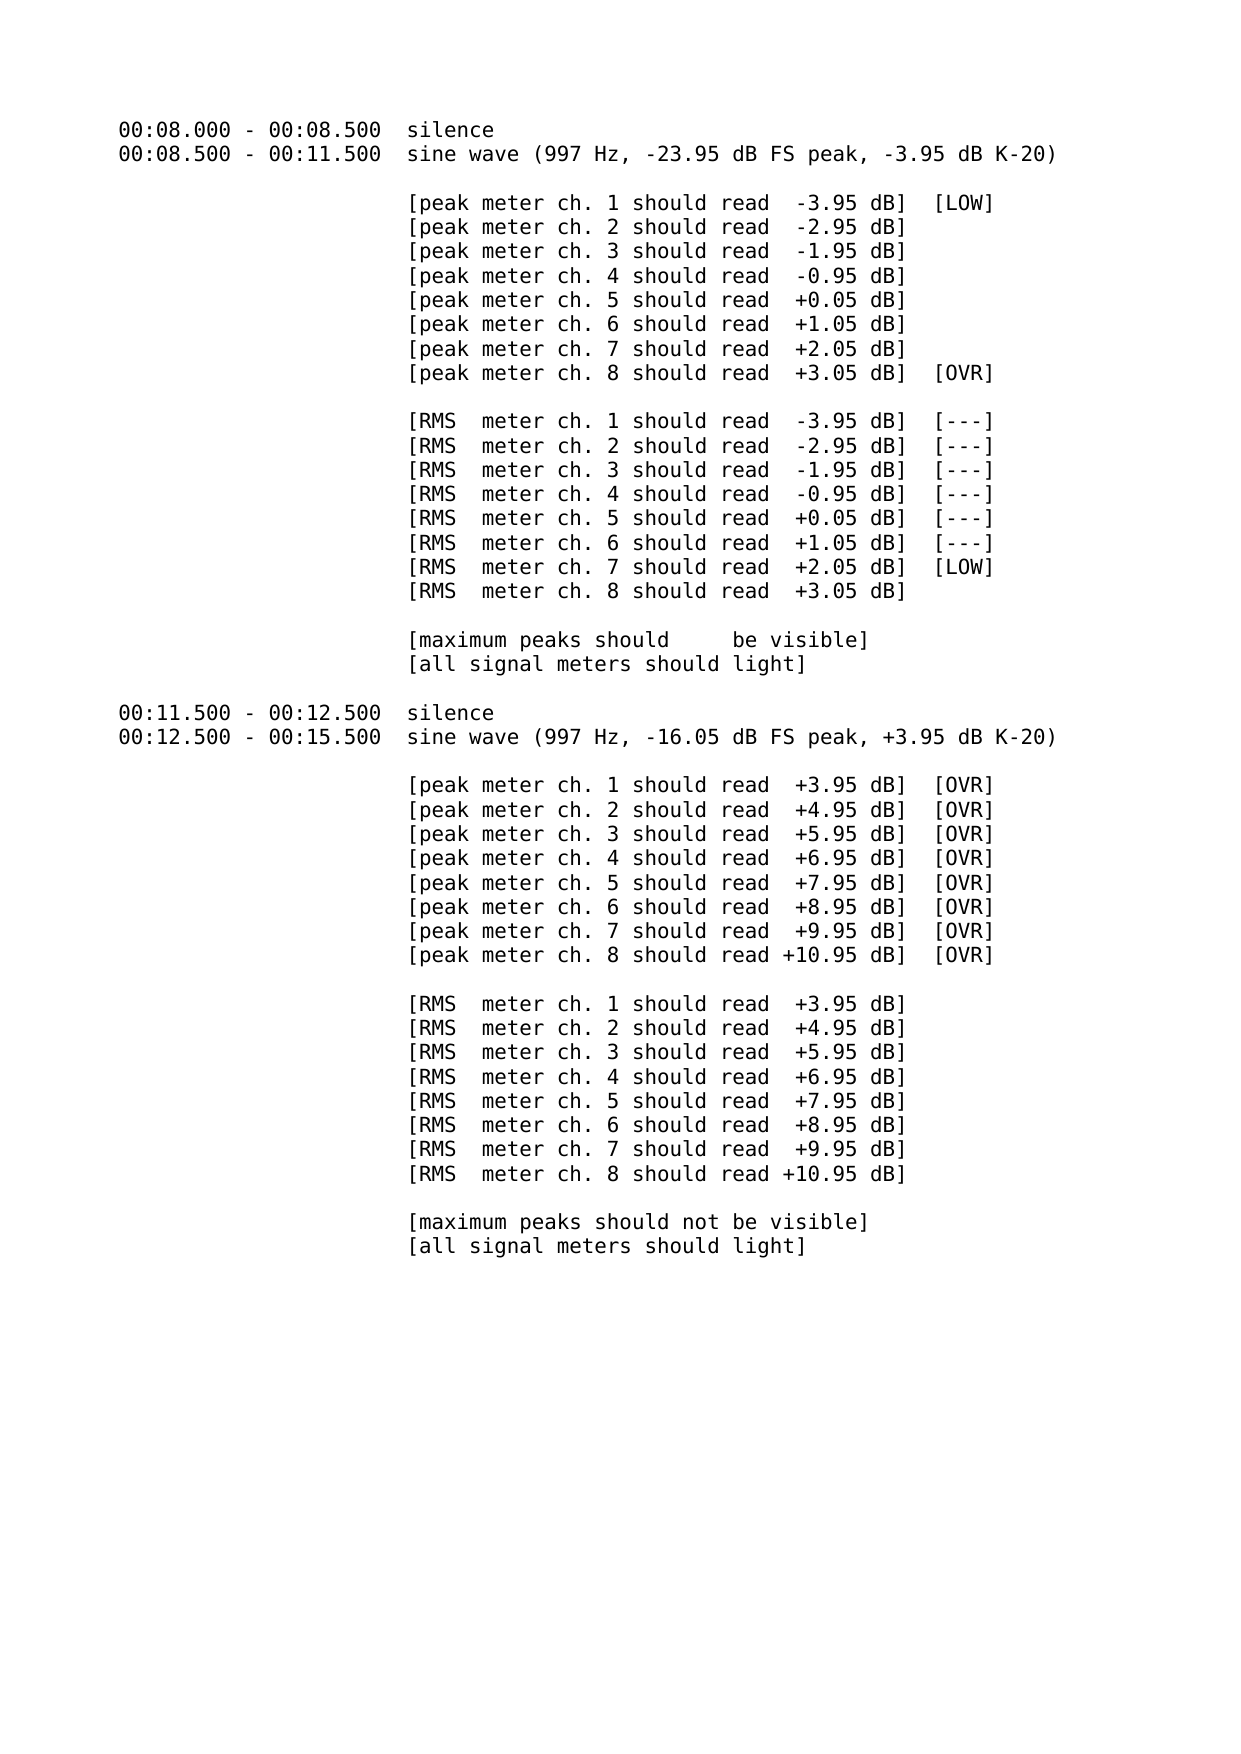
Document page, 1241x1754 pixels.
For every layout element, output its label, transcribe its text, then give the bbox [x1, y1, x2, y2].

text 00:12.500 - 00:15.500 sine wave (997 Hz, -16.05 dB FS peak, +3.95 dB K-20) [118, 725, 1122, 749]
text [RMS meter ch. 4 should read +6.95 dB] [118, 1065, 1122, 1089]
text [peak meter ch. 7 should read +2.05 dB] [118, 337, 1122, 361]
text 00:08.000 - 00:08.500 silence [118, 118, 1122, 142]
text [RMS meter ch. 8 should read +10.95 dB] [118, 1162, 1122, 1186]
text [maximum peaks should be visible] [118, 628, 1122, 652]
text 00:08.500 - 00:11.500 sine wave (997 Hz, -23.95 dB FS peak, -3.95 dB K-20) [118, 142, 1122, 167]
text [peak meter ch. 8 should read +10.95 dB] [OVR] [118, 943, 1122, 968]
text [RMS meter ch. 3 should read +5.95 dB] [118, 1040, 1122, 1065]
text [peak meter ch. 4 should read -0.95 dB] [118, 264, 1122, 288]
text [peak meter ch. 3 should read -1.95 dB] [118, 239, 1122, 264]
text [peak meter ch. 1 should read +3.95 dB] [OVR] [118, 773, 1122, 798]
text [peak meter ch. 5 should read +0.05 dB] [118, 288, 1122, 312]
text [peak meter ch. 2 should read +4.95 dB] [OVR] [118, 798, 1122, 822]
text [maximum peaks should not be visible] [118, 1210, 1122, 1234]
text [RMS meter ch. 3 should read -1.95 dB] [---] [118, 458, 1122, 482]
text [RMS meter ch. 7 should read +2.05 dB] [LOW] [118, 555, 1122, 579]
text [all signal meters should light] [118, 652, 1122, 676]
text [peak meter ch. 7 should read +9.95 dB] [OVR] [118, 919, 1122, 943]
text [RMS meter ch. 4 should read -0.95 dB] [---] [118, 482, 1122, 506]
text [peak meter ch. 2 should read -2.95 dB] [118, 215, 1122, 239]
text [RMS meter ch. 2 should read -2.95 dB] [---] [118, 434, 1122, 458]
text [RMS meter ch. 6 should read +8.95 dB] [118, 1113, 1122, 1137]
text [peak meter ch. 6 should read +8.95 dB] [OVR] [118, 895, 1122, 919]
text [peak meter ch. 3 should read +5.95 dB] [OVR] [118, 822, 1122, 846]
text [RMS meter ch. 1 should read -3.95 dB] [---] [118, 409, 1122, 434]
text [peak meter ch. 8 should read +3.05 dB] [OVR] [118, 361, 1122, 385]
text [RMS meter ch. 2 should read +4.95 dB] [118, 1016, 1122, 1040]
text [peak meter ch. 1 should read -3.95 dB] [LOW] [118, 191, 1122, 215]
text [peak meter ch. 6 should read +1.05 dB] [118, 312, 1122, 337]
text [RMS meter ch. 8 should read +3.05 dB] [118, 579, 1122, 603]
text [RMS meter ch. 5 should read +7.95 dB] [118, 1089, 1122, 1113]
text [RMS meter ch. 7 should read +9.95 dB] [118, 1137, 1122, 1162]
text [RMS meter ch. 5 should read +0.05 dB] [---] [118, 506, 1122, 531]
text [peak meter ch. 5 should read +7.95 dB] [OVR] [118, 871, 1122, 895]
text [all signal meters should light] [118, 1234, 1122, 1259]
text [RMS meter ch. 1 should read +3.95 dB] [118, 992, 1122, 1016]
text [peak meter ch. 4 should read +6.95 dB] [OVR] [118, 846, 1122, 871]
text 00:11.500 - 00:12.500 silence [118, 701, 1122, 725]
text [RMS meter ch. 6 should read +1.05 dB] [---] [118, 531, 1122, 555]
